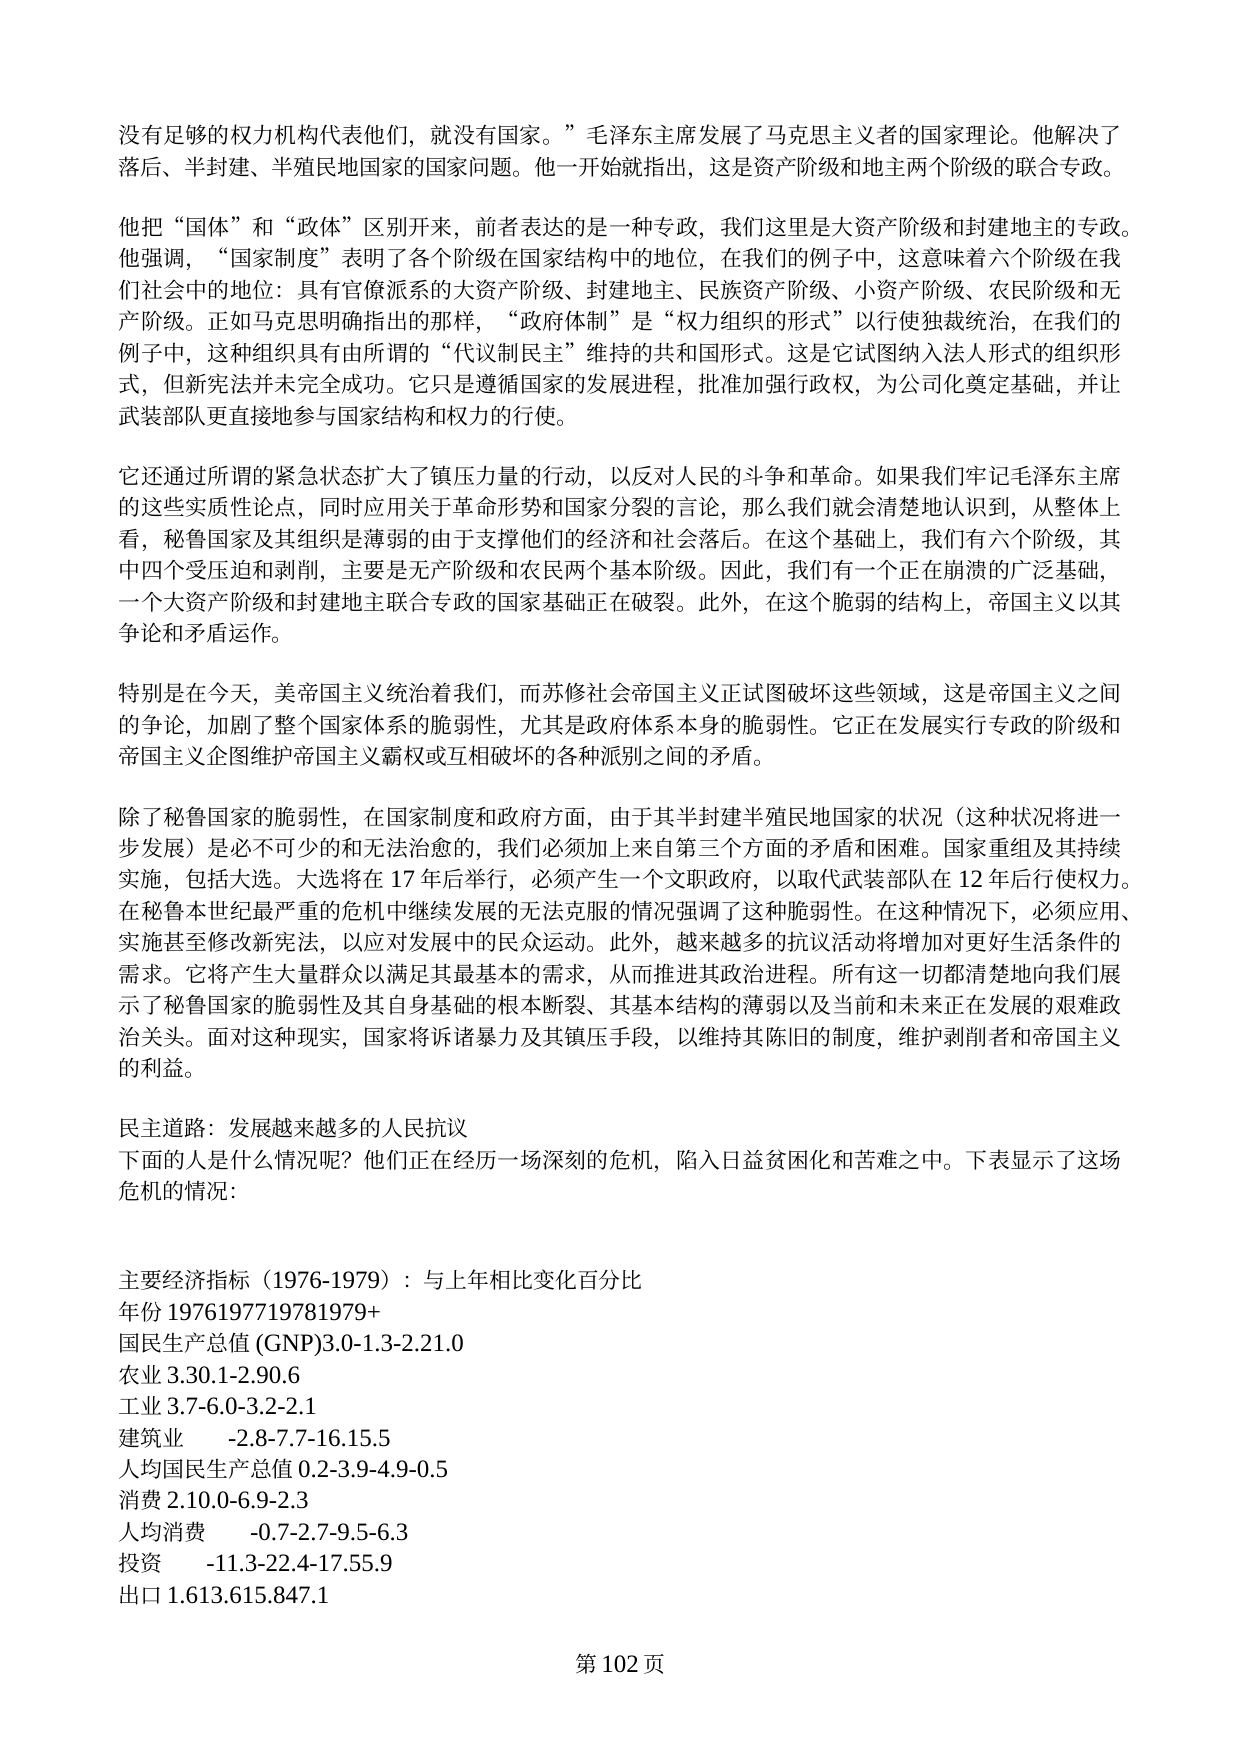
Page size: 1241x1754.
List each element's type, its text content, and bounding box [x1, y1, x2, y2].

text 没有足够的权力机构代表他们，就没有国家。”毛泽东主席发展了马克思主义者的国家理论。他解决了落后、半封建、半殖民地国家的国家问题。他一开始就指出，这是资产阶级和地主两个阶级的联合专政。 [118, 118, 1122, 181]
text 国民生产总值 (GNP)3.0-1.3-2.21.0 [118, 1326, 1122, 1358]
text 消费2.10.0-6.9-2.3 [118, 1484, 1122, 1515]
text 主要经济指标（1976-1979）：与上年相比变化百分比 [118, 1263, 1122, 1295]
text 特别是在今天，美帝国主义统治着我们，而苏修社会帝国主义正试图破坏这些领域，这是帝国主义之间的争论，加剧了整个国家体系的脆弱性，尤其是政府体系本身的脆弱性。它正在发展实行专政的阶级和帝国主义企图维护帝国主义霸权或互相破坏的各种派别之间的矛盾。 [118, 677, 1122, 771]
text 农业3.30.1-2.90.6 [118, 1358, 1122, 1389]
text 它还通过所谓的紧急状态扩大了镇压力量的行动，以反对人民的斗争和革命。如果我们牢记毛泽东主席的这些实质性论点，同时应用关于革命形势和国家分裂的言论，那么我们就会清楚地认识到，从整体上看，秘鲁国家及其组织是薄弱的由于支撑他们的经济和社会落后。在这个基础上，我们有六个阶级，其中四个受压迫和剥削，主要是无产阶级和农民两个基本阶级。因此，我们有一个正在崩溃的广泛基础，一个大资产阶级和封建地主联合专政的国家基础正在破裂。此外，在这个脆弱的结构上，帝国主义以其争论和矛盾运作。 [118, 459, 1122, 648]
text 工业3.7-6.0-3.2-2.1 [118, 1389, 1122, 1421]
text 出口1.613.615.847.1 [118, 1578, 1122, 1609]
text 建筑业 -2.8-7.7-16.15.5 [118, 1421, 1122, 1452]
text 年份1976197719781979+ [118, 1295, 1122, 1326]
text 人均国民生产总值0.2-3.9-4.9-0.5 [118, 1452, 1122, 1484]
text 人均消费 -0.7-2.7-9.5-6.3 [118, 1515, 1122, 1547]
text 投资 -11.3-22.4-17.55.9 [118, 1547, 1122, 1578]
text 除了秘鲁国家的脆弱性，在国家制度和政府方面，由于其半封建半殖民地国家的状况（这种状况将进一步发展）是必不可少的和无法治愈的，我们必须加上来自第三个方面的矛盾和困难。国家重组及其持续实施，包括大选。大选将在17年后举行，必须产生一个文职政府，以取代武装部队在12年后行使权力。在秘鲁本世纪最严重的危机中继续发展的无法克服的情况强调了这种脆弱性。在这种情况下，必须应用、实施甚至修改新宪法，以应对发展中的民众运动。此外，越来越多的抗议活动将增加对更好生活条件的需求。它将产生大量群众以满足其最基本的需求，从而推进其政治进程。所有这一切都清楚地向我们展示了秘鲁国家的脆弱性及其自身基础的根本断裂、其基本结构的薄弱以及当前和未来正在发展的艰难政治关头。面对这种现实，国家将诉诸暴力及其镇压手段，以维持其陈旧的制度，维护剥削者和帝国主义的利益。 [118, 800, 1122, 1083]
text 民主道路：发展越来越多的人民抗议 [118, 1112, 1122, 1143]
text 下面的人是什么情况呢？他们正在经历一场深刻的危机，陷入日益贫困化和苦难之中。下表显示了这场危机的情况： [118, 1143, 1122, 1206]
text 他把“国体”和“政体”区别开来，前者表达的是一种专政，我们这里是大资产阶级和封建地主的专政。他强调，“国家制度”表明了各个阶级在国家结构中的地位，在我们的例子中，这意味着六个阶级在我们社会中的地位：具有官僚派系的大资产阶级、封建地主、民族资产阶级、小资产阶级、农民阶级和无产阶级。正如马克思明确指出的那样，“政府体制”是“权力组织的形式”以行使独裁统治，在我们的例子中，这种组织具有由所谓的“代议制民主”维持的共和国形式。这是它试图纳入法人形式的组织形式，但新宪法并未完全成功。它只是遵循国家的发展进程，批准加强行政权，为公司化奠定基础，并让武装部队更直接地参与国家结构和权力的行使。 [118, 210, 1122, 430]
